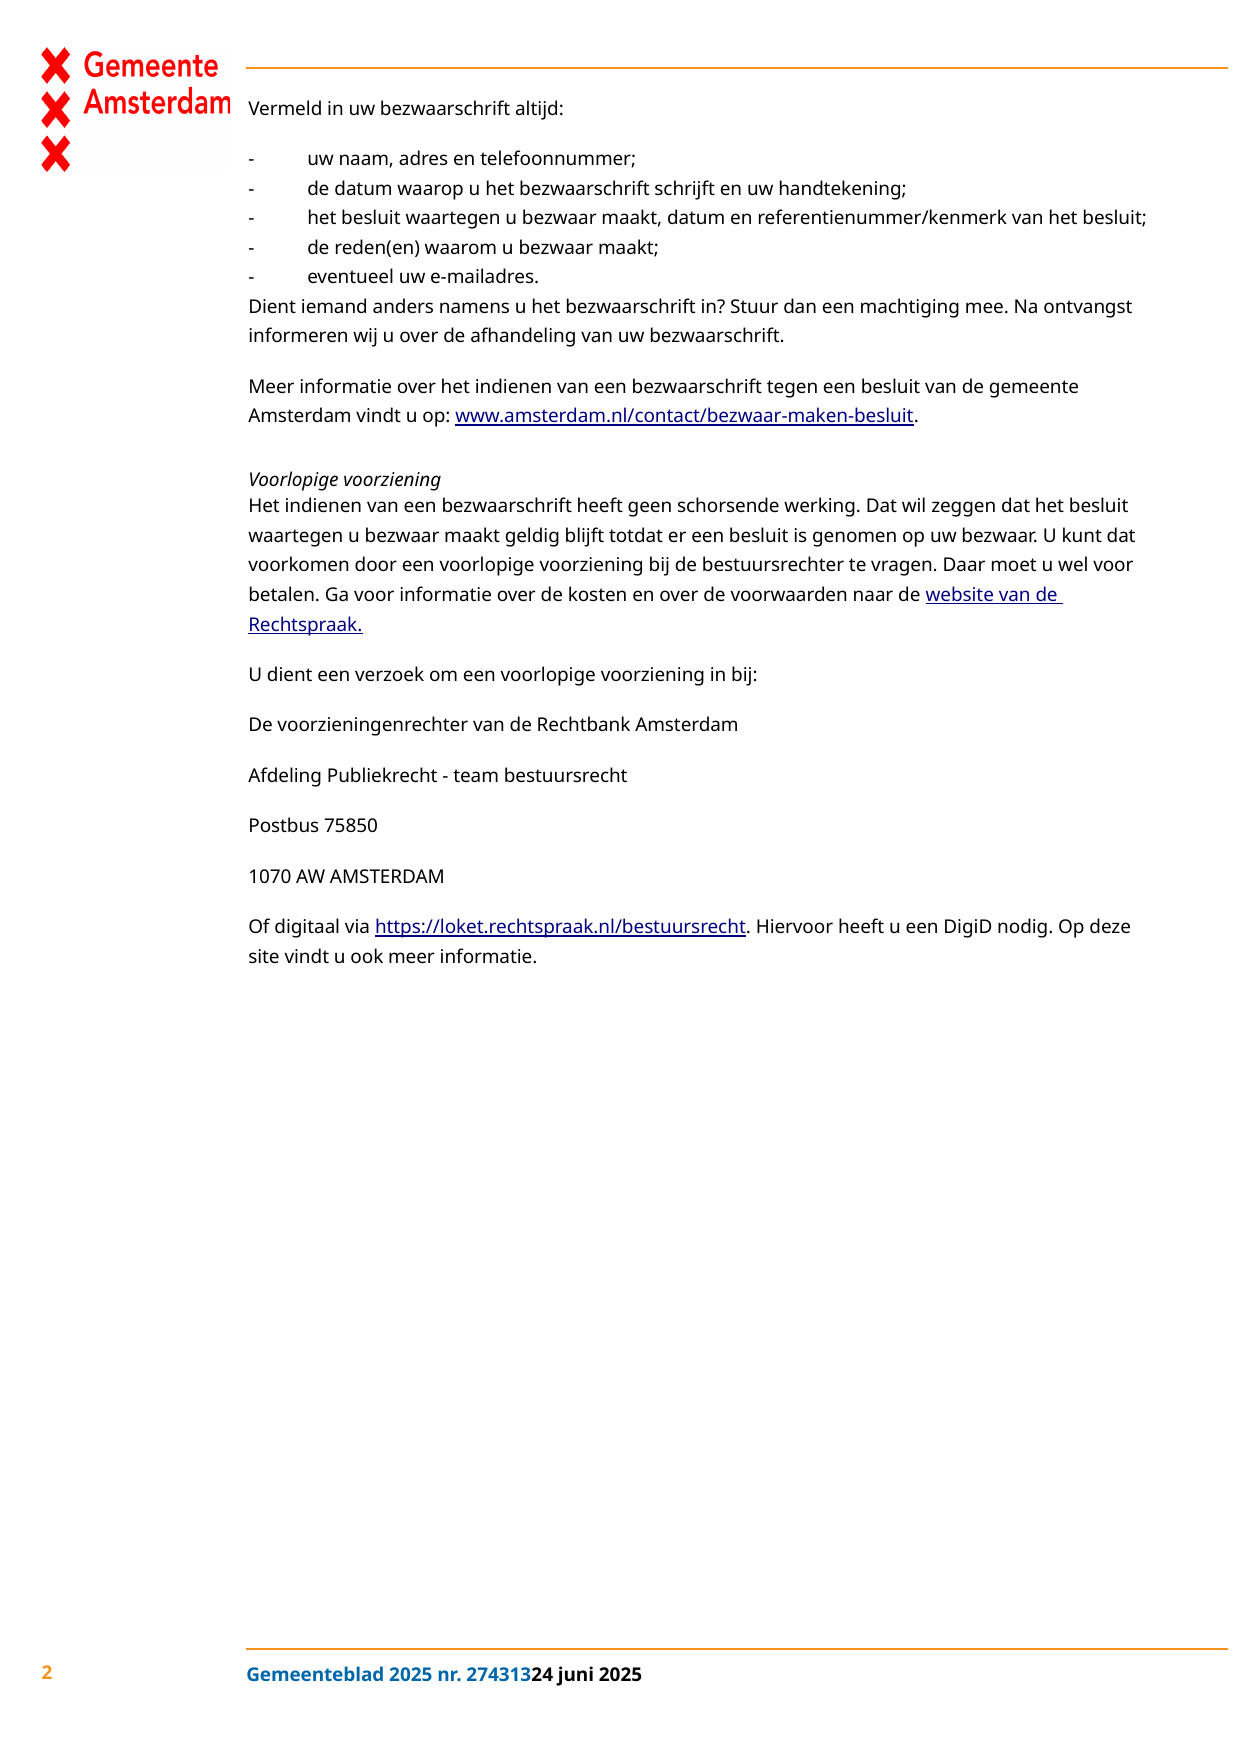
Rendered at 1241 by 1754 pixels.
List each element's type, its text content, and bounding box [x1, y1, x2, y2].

text Het indienen van een bezwaarschrift heeft geen schorsende werking. Dat wil zeggen dat het besluit waartegen u bezwaar maakt geldig blijft totdat er een besluit is genomen op uw bezwaar. U kunt dat voorkomen door een voorlopige voorziening bij de bestuursrechter te vragen. Daar moet u wel voor betalen. Ga voor informatie over de kosten en over de voorwaarden naar de website van de Rechtspraak. [248, 492, 1152, 636]
list uw naam, adres en telefoonnummer; [248, 145, 1152, 171]
picture [41, 47, 231, 172]
text Postbus 75850 [248, 812, 1152, 838]
text Afdeling Publiekrecht - team bestuursrecht [248, 762, 1152, 788]
text Dient iemand anders namens u het bezwaarschrift in? Stuur dan een machtiging mee. Na ontvangst informeren wij u over de afhandeling van uw bezwaarschrift. [248, 293, 1152, 348]
text U dient een verzoek om een voorlopige voorziening in bij: [248, 661, 1152, 687]
text Of digitaal via https://loket.rechtspraak.nl/bestuursrecht. Hiervoor heeft u een DigiD nodig. Op deze site vindt u ook meer informatie. [248, 913, 1152, 968]
text De voorzieningenrechter van de Rechtbank Amsterdam [248, 712, 1152, 737]
text Vermeld in uw bezwaarschrift altijd: [248, 95, 1152, 121]
text Voorlopige voorziening [248, 467, 1152, 492]
text 1070 AW AMSTERDAM [248, 863, 1152, 888]
list eventueel uw e-mailadres. [248, 263, 1152, 289]
text Meer informatie over het indienen van een bezwaarschrift tegen een besluit van de gemeente Amsterdam vindt u op: www.amsterdam.nl/contact/bezwaar-maken-besluit. [248, 373, 1152, 428]
list de reden(en) waarom u bezwaar maakt; [248, 234, 1152, 260]
list de datum waarop u het bezwaarschrift schrijft en uw handtekening; [248, 175, 1152, 201]
list het besluit waartegen u bezwaar maakt, datum en referentienummer/kenmerk van het besluit; [248, 204, 1152, 230]
